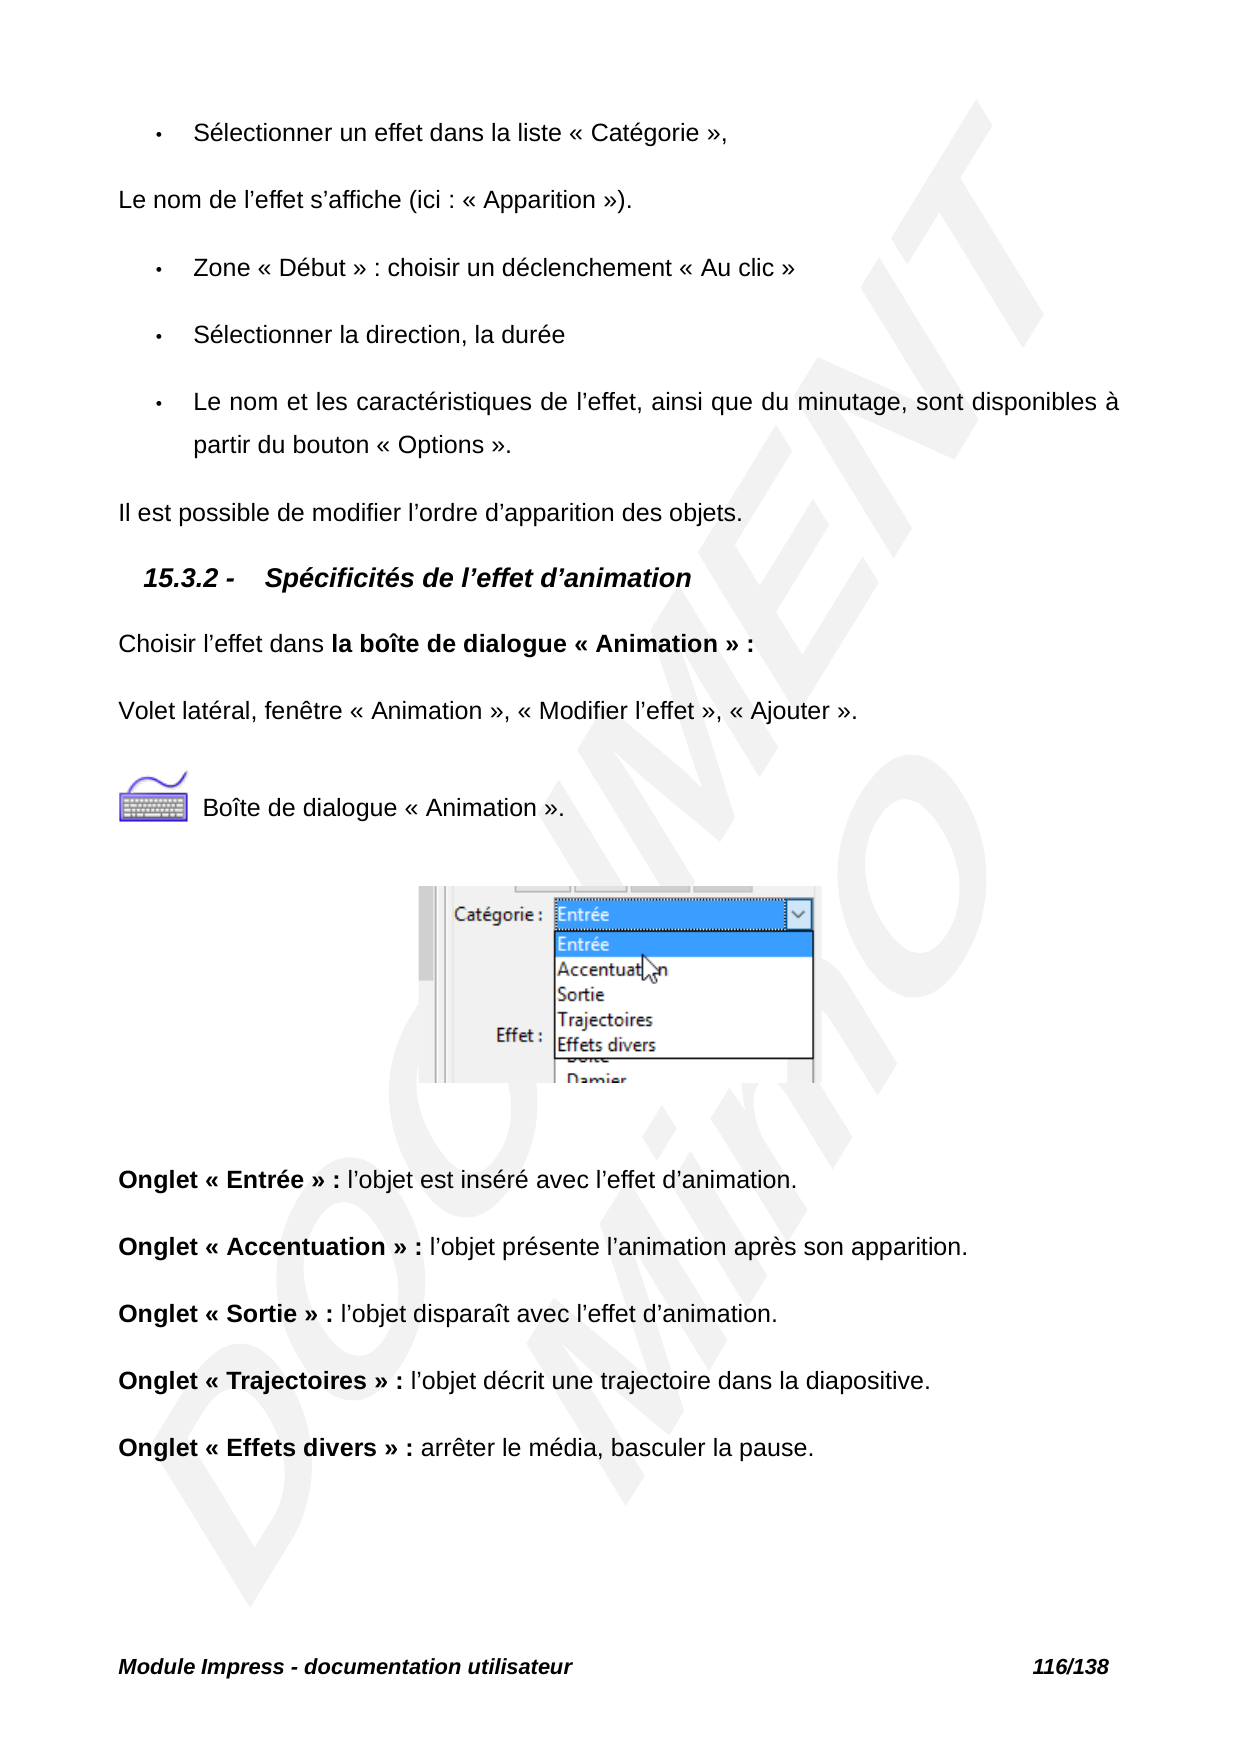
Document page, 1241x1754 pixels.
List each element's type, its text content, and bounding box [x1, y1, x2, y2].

text Onglet « Sortie » : l’objet disparaît avec l’effet d’animation. [118, 1299, 1122, 1328]
subtitle Spécificités de l’effet d’animation [143, 562, 1122, 593]
text Boîte de dialogue « Animation ». [191, 792, 1122, 822]
text Il est possible de modifier l’ordre d’apparition des objets. [118, 497, 1122, 527]
picture [418, 886, 822, 1083]
text Onglet « Accentuation » : l’objet présente l’animation après son apparition. [118, 1232, 1122, 1261]
list Sélectionner la direction, la durée [156, 319, 1122, 349]
text Choisir l’effet dans la boîte de dialogue « Animation » : [118, 629, 1122, 658]
list Sélectionner un effet dans la liste « Catégorie », [156, 118, 1122, 147]
text Onglet « Entrée » : l’objet est inséré avec l’effet d’animation. [118, 1164, 1122, 1194]
text Le nom de l’effet s’affiche (ici : « Apparition »). [118, 185, 1122, 214]
list Zone « Début » : choisir un déclenchement « Au clic » [156, 252, 1122, 281]
text Volet latéral, fenêtre « Animation », « Modifier l’effet », « Ajouter ». [118, 696, 1122, 725]
text Onglet « Effets divers » : arrêter le média, basculer la pause. [118, 1433, 1122, 1462]
list Le nom et les caractéristiques de l’effet, ainsi que du minutage, sont disponibles à partir du bouton « Options ». [156, 387, 1122, 459]
picture [115, 760, 191, 836]
text Onglet « Trajectoires » : l’objet décrit une trajectoire dans la diapositive. [118, 1366, 1122, 1395]
